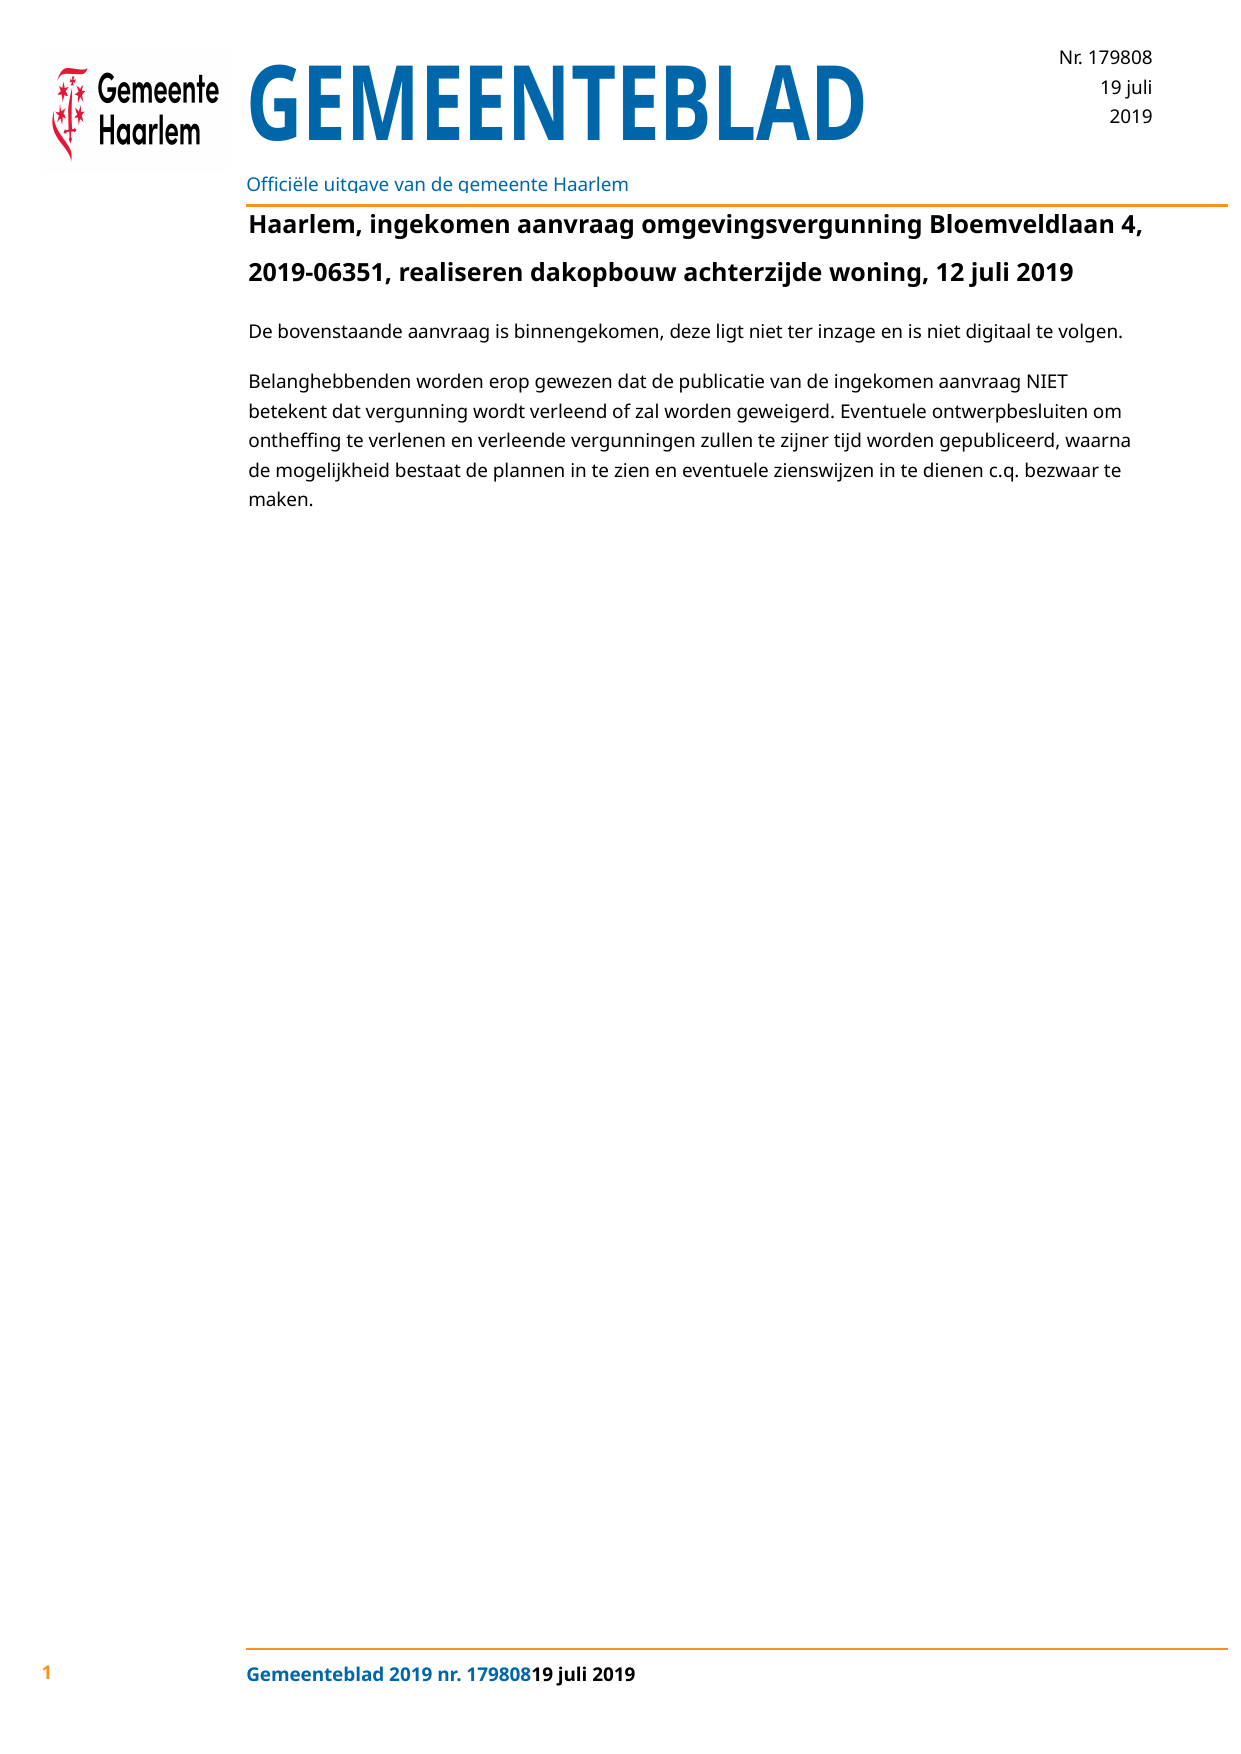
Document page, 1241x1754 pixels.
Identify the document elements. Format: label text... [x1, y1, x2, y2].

text Belanghebbenden worden erop gewezen dat de publicatie van de ingekomen aanvraag NIET betekent dat vergunning wordt verleend of zal worden geweigerd. Eventuele ontwerpbesluiten om ontheffing te verlenen en verleende vergunningen zullen te zijner tijd worden gepubliceerd, waarna de mogelijkheid bestaat de plannen in te zien en eventuele zienswijzen in te dienen c.q. bezwaar te maken. [248, 368, 1152, 512]
text De bovenstaande aanvraag is binnengekomen, deze ligt niet ter inzage en is niet digitaal te volgen. [248, 318, 1152, 344]
text Haarlem, ingekomen aanvraag omgevingsvergunning Bloemveldlaan 4, 2019-06351, realiseren dakopbouw achterzijde woning, 12 juli 2019 [248, 207, 1152, 288]
picture [41, 47, 231, 172]
